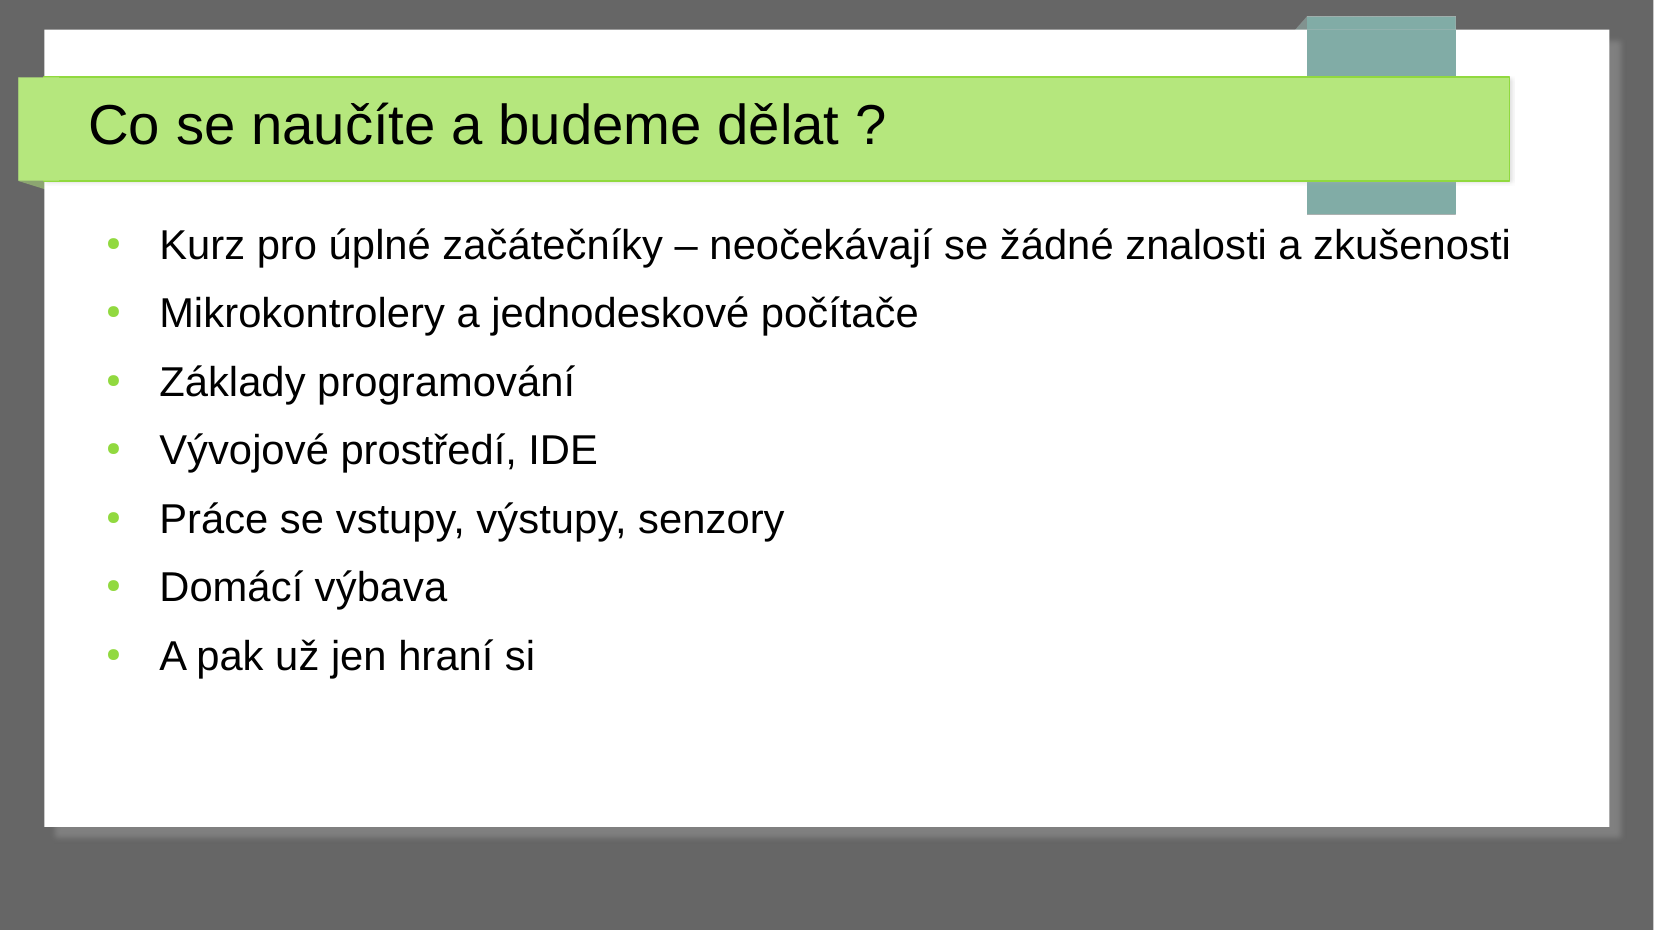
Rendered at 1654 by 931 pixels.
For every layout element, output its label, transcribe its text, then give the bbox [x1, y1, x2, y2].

title Co se naučíte a budeme dělat ? [88, 73, 1506, 178]
list Kurz pro úplné začátečníky – neočekávají se žádné znalosti a zkušenosti Mikrokontrolery a jednodeskové počítače Základy programování Vývojové prostředí, IDE Práce se vstupy, výstupy, senzory Domácí výbava A pak už jen hraní si [88, 221, 1565, 813]
